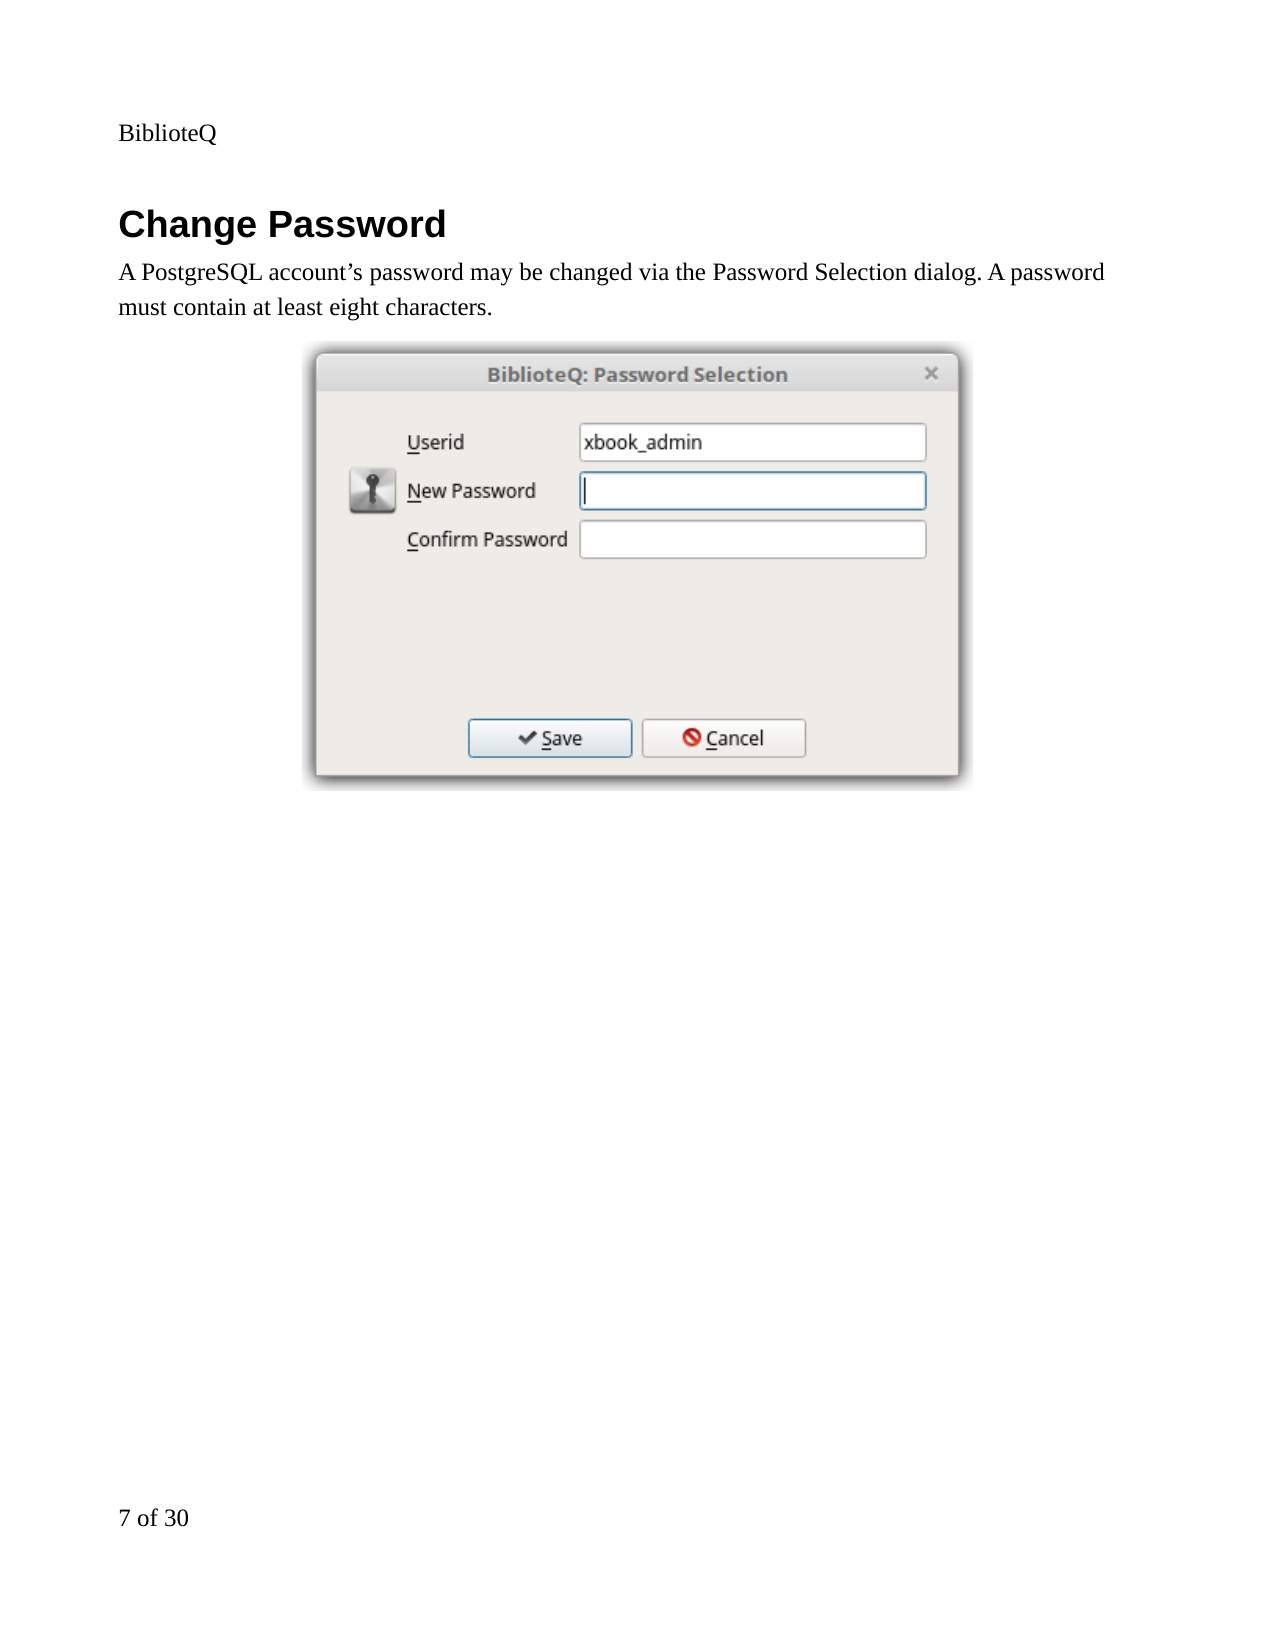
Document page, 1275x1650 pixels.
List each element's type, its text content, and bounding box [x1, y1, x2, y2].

picture [301, 341, 974, 791]
subtitle Change Password [118, 201, 1157, 245]
text A PostgreSQL account’s password may be changed via the Password Selection dialog. A password must contain at least eight characters. [118, 257, 1157, 321]
